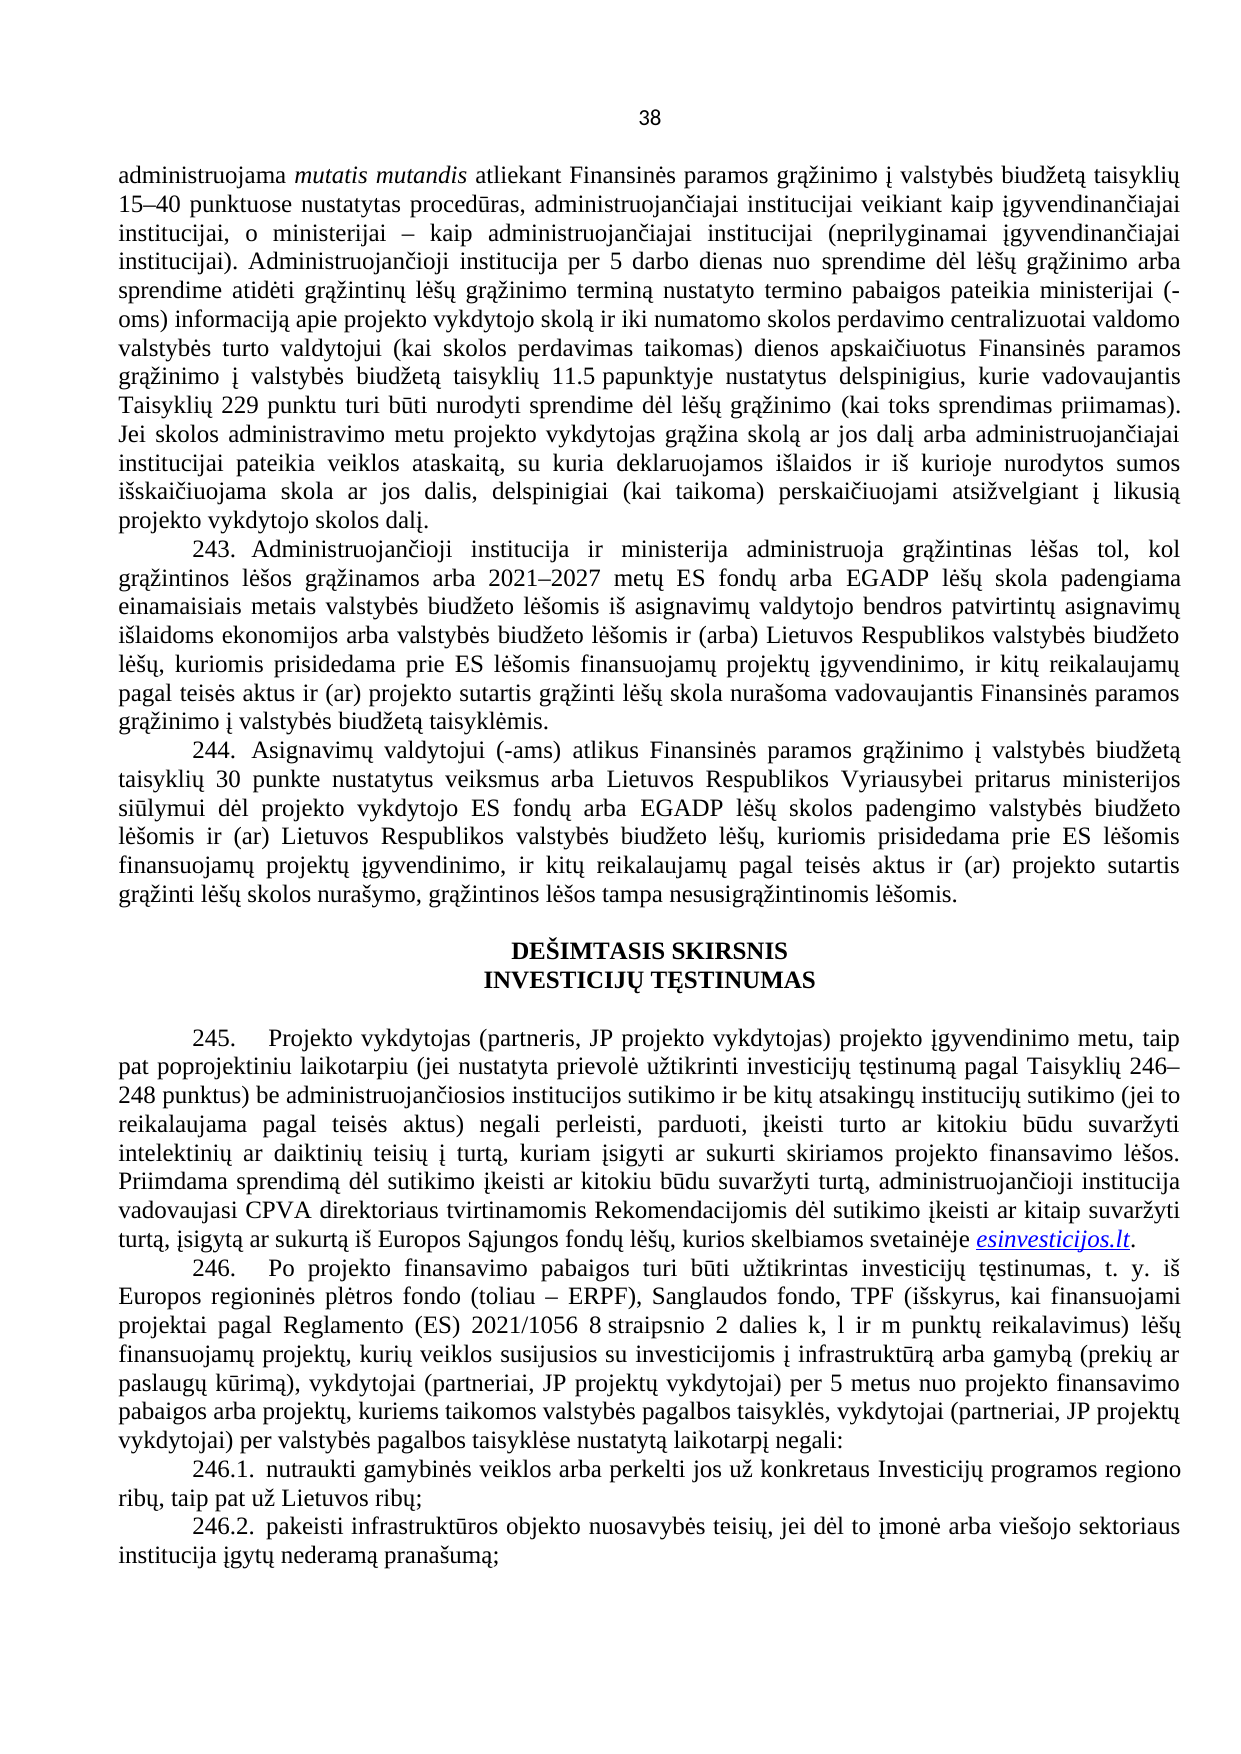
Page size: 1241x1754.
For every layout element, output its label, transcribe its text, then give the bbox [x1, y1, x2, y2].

text 246.2. pakeisti infrastruktūros objekto nuosavybės teisių, jei dėl to įmonė arba viešojo sektoriaus institucija įgytų nederamą pranašumą; [118, 1511, 1181, 1569]
text 244. Asignavimų valdytojui (-ams) atlikus Finansinės paramos grąžinimo į valstybės biudžetą taisyklių 30 punkte nustatytus veiksmus arba Lietuvos Respublikos Vyriausybei pritarus ministerijos siūlymui dėl projekto vykdytojo ES fondų arba EGADP lėšų skolos padengimo valstybės biudžeto lėšomis ir (ar) Lietuvos Respublikos valstybės biudžeto lėšų, kuriomis prisidedama prie ES lėšomis finansuojamų projektų įgyvendinimo, ir kitų reikalaujamų pagal teisės aktus ir (ar) projekto sutartis grąžinti lėšų skolos nurašymo, grąžintinos lėšos tampa nesusigrąžintinomis lėšomis. [118, 735, 1181, 908]
text 246.1. nutraukti gamybinės veiklos arba perkelti jos už konkretaus Investicijų programos regiono ribų, taip pat už Lietuvos ribų; [118, 1454, 1181, 1511]
subtitle INVESTICIJŲ TĘSTINUMAS [118, 965, 1181, 994]
subtitle DEŠIMTASIS SKIRSNIS [118, 936, 1181, 965]
text administruojama mutatis mutandis atliekant Finansinės paramos grąžinimo į valstybės biudžetą taisyklių 15–40 punktuose nustatytas procedūras, administruojančiajai institucijai veikiant kaip įgyvendinančiajai institucijai, o ministerijai – kaip administruojančiajai institucijai (neprilyginamai įgyvendinančiajai institucijai). Administruojančioji institucija per 5 darbo dienas nuo sprendime dėl lėšų grąžinimo arba sprendime atidėti grąžintinų lėšų grąžinimo terminą nustatyto termino pabaigos pateikia ministerijai (-oms) informaciją apie projekto vykdytojo skolą ir iki numatomo skolos perdavimo centralizuotai valdomo valstybės turto valdytojui (kai skolos perdavimas taikomas) dienos apskaičiuotus Finansinės paramos grąžinimo į valstybės biudžetą taisyklių 11.5 papunktyje nustatytus delspinigius, kurie vadovaujantis Taisyklių 229 punktu turi būti nurodyti sprendime dėl lėšų grąžinimo (kai toks sprendimas priimamas). Jei skolos administravimo metu projekto vykdytojas grąžina skolą ar jos dalį arba administruojančiajai institucijai pateikia veiklos ataskaitą, su kuria deklaruojamos išlaidos ir iš kurioje nurodytos sumos išskaičiuojama skola ar jos dalis, delspinigiai (kai taikoma) perskaičiuojami atsižvelgiant į likusią projekto vykdytojo skolos dalį. [118, 160, 1181, 534]
text 243. Administruojančioji institucija ir ministerija administruoja grąžintinas lėšas tol, kol grąžintinos lėšos grąžinamos arba 2021–2027 metų ES fondų arba EGADP lėšų skola padengiama einamaisiais metais valstybės biudžeto lėšomis iš asignavimų valdytojo bendros patvirtintų asignavimų išlaidoms ekonomijos arba valstybės biudžeto lėšomis ir (arba) Lietuvos Respublikos valstybės biudžeto lėšų, kuriomis prisidedama prie ES lėšomis finansuojamų projektų įgyvendinimo, ir kitų reikalaujamų pagal teisės aktus ir (ar) projekto sutartis grąžinti lėšų skola nurašoma vadovaujantis Finansinės paramos grąžinimo į valstybės biudžetą taisyklėmis. [118, 534, 1181, 735]
text 246. Po projekto finansavimo pabaigos turi būti užtikrintas investicijų tęstinumas, t. y. iš Europos regioninės plėtros fondo (toliau – ERPF), Sanglaudos fondo, TPF (išskyrus, kai finansuojami projektai pagal Reglamento (ES) 2021/1056 8 straipsnio 2 dalies k, l ir m punktų reikalavimus) lėšų finansuojamų projektų, kurių veiklos susijusios su investicijomis į infrastruktūrą arba gamybą (prekių ar paslaugų kūrimą), vykdytojai (partneriai, JP projektų vykdytojai) per 5 metus nuo projekto finansavimo pabaigos arba projektų, kuriems taikomos valstybės pagalbos taisyklės, vykdytojai (partneriai, JP projektų vykdytojai) per valstybės pagalbos taisyklėse nustatytą laikotarpį negali: [118, 1253, 1181, 1454]
text 245. Projekto vykdytojas (partneris, JP projekto vykdytojas) projekto įgyvendinimo metu, taip pat poprojektiniu laikotarpiu (jei nustatyta prievolė užtikrinti investicijų tęstinumą pagal Taisyklių 246–248 punktus) be administruojančiosios institucijos sutikimo ir be kitų atsakingų institucijų sutikimo (jei to reikalaujama pagal teisės aktus) negali perleisti, parduoti, įkeisti turto ar kitokiu būdu suvaržyti intelektinių ar daiktinių teisių į turtą, kuriam įsigyti ar sukurti skiriamos projekto finansavimo lėšos. Priimdama sprendimą dėl sutikimo įkeisti ar kitokiu būdu suvaržyti turtą, administruojančioji institucija vadovaujasi CPVA direktoriaus tvirtinamomis Rekomendacijomis dėl sutikimo įkeisti ar kitaip suvaržyti turtą, įsigytą ar sukurtą iš Europos Sąjungos fondų lėšų, kurios skelbiamos svetainėje esinvesticijos.lt. [118, 1023, 1181, 1253]
